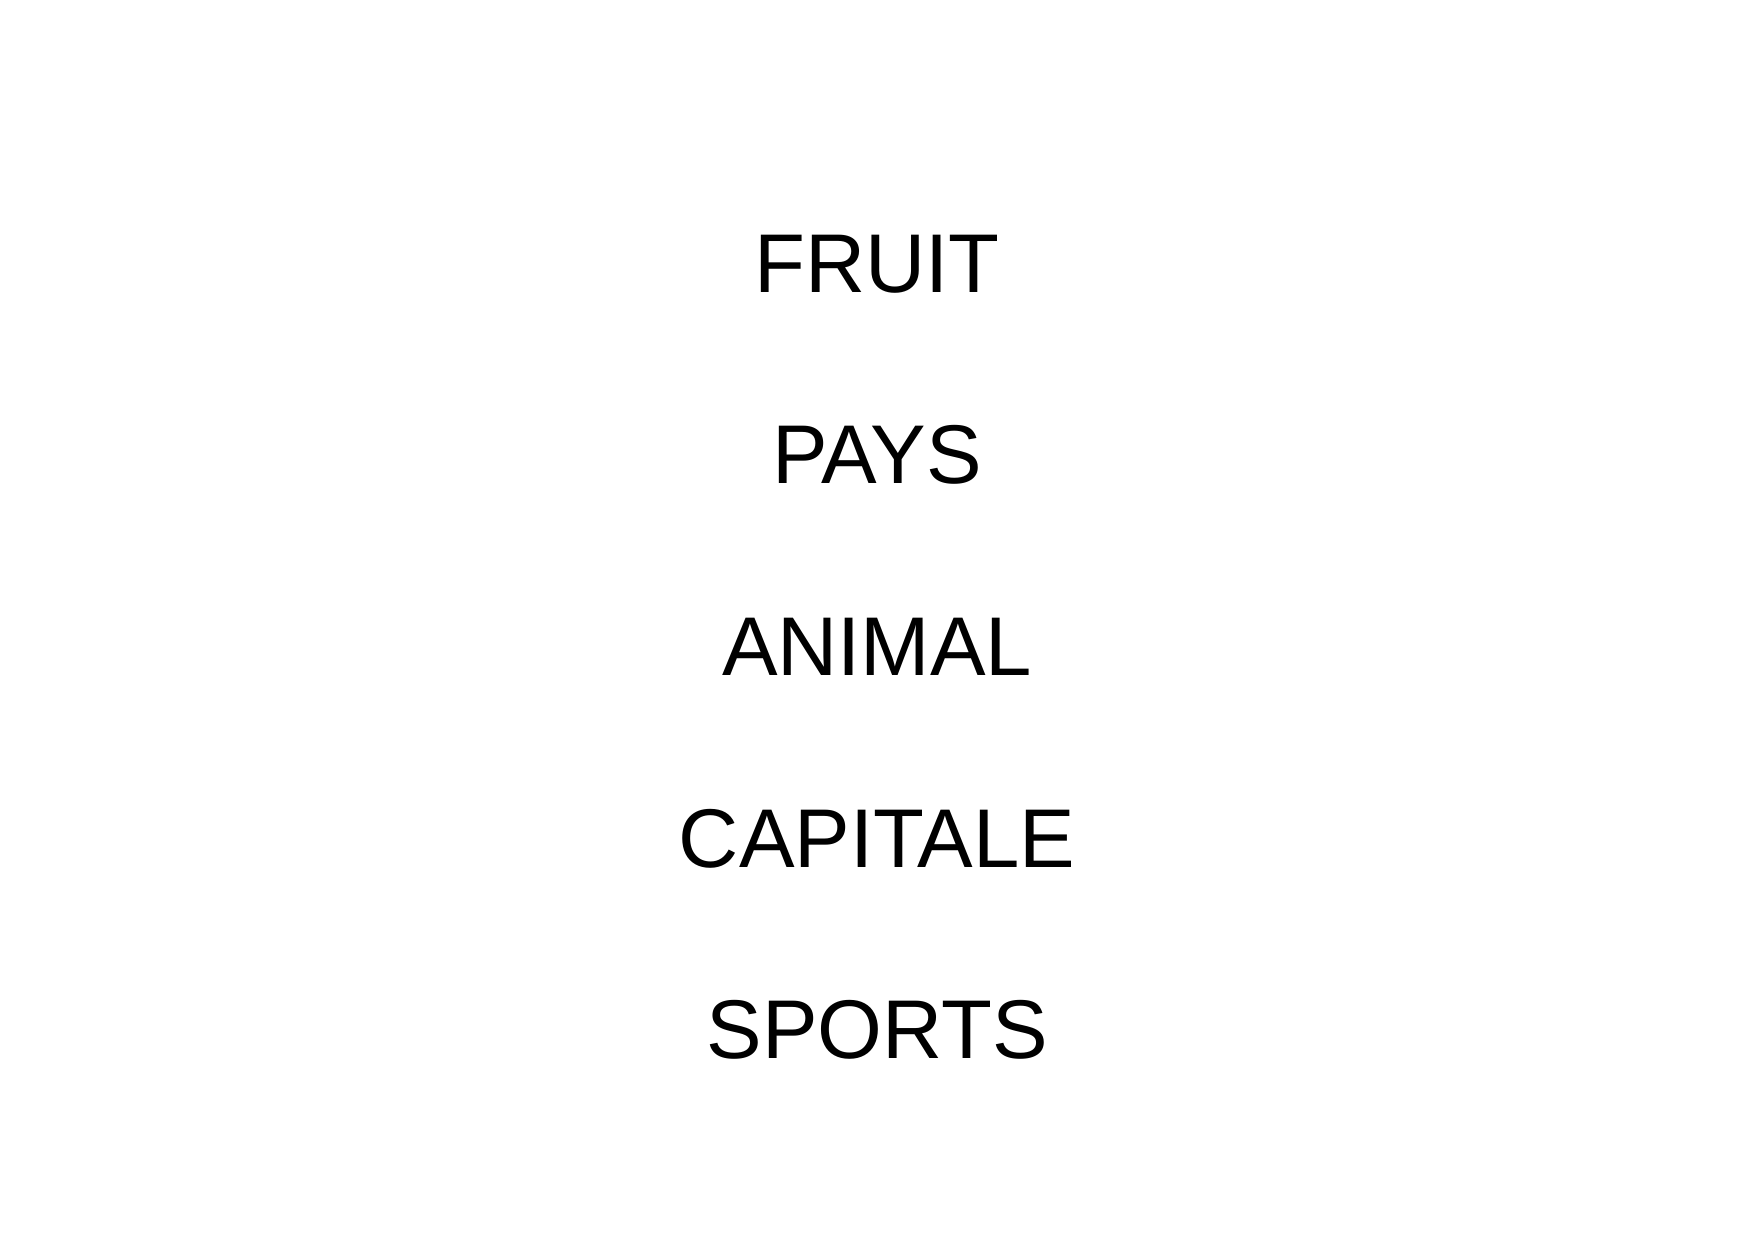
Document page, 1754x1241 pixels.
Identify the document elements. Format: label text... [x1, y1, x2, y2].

text SPORTS [118, 981, 1636, 1076]
text ANIMAL [118, 597, 1636, 693]
text FRUIT [118, 214, 1636, 310]
text PAYS [118, 406, 1636, 501]
text CAPITALE [118, 789, 1636, 885]
